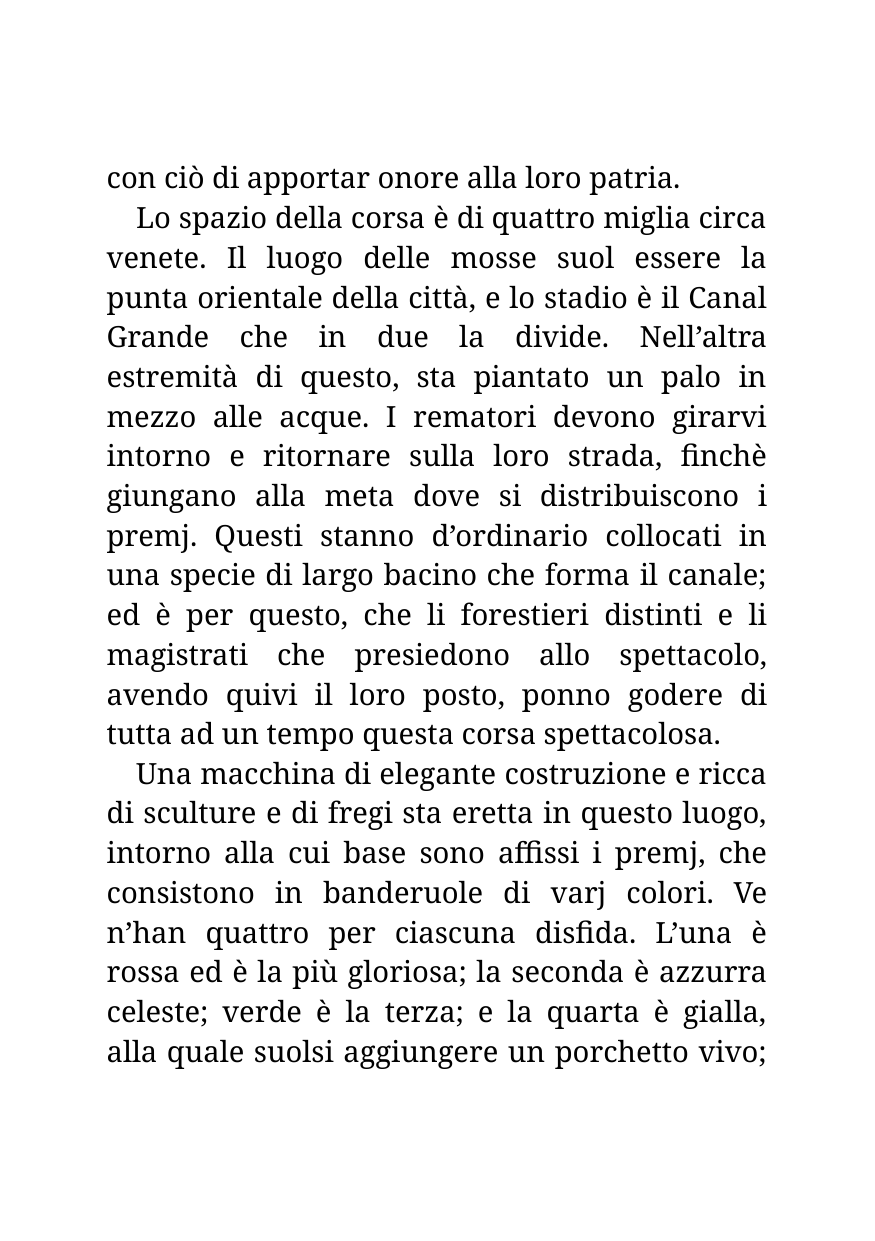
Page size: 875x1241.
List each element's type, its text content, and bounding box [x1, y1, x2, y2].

text con ciò di apportar onore alla loro patria. [106, 158, 768, 197]
text Lo spazio della corsa è di quattro miglia circa venete. Il luogo delle mosse suol essere la punta orientale della città, e lo stadio è il Canal Grande che in due la divide. Nell’altra estremità di questo, sta piantato un palo in mezzo alle acque. I rematori devono girarvi intorno e ritornare sulla loro strada, finchè giungano alla meta dove si distribuiscono i premj. Questi stanno d’ordinario collocati in una specie di largo bacino che forma il canale; ed è per questo, che li forestieri distinti e li magistrati che presiedono allo spettacolo, avendo quivi il loro posto, ponno godere di tutta ad un tempo questa corsa spettacolosa. [106, 197, 768, 753]
text Una macchina di elegante costruzione e ricca di sculture e di fregi sta eretta in questo luogo, intorno alla cui base sono affissi i premj, che consistono in banderuole di varj colori. Ve n’han quattro per ciascuna disfida. L’una è rossa ed è la più gloriosa; la seconda è azzurra celeste; verde è la terza; e la quarta è gialla, alla quale suolsi aggiungere un porchetto vivo; [106, 753, 768, 1071]
